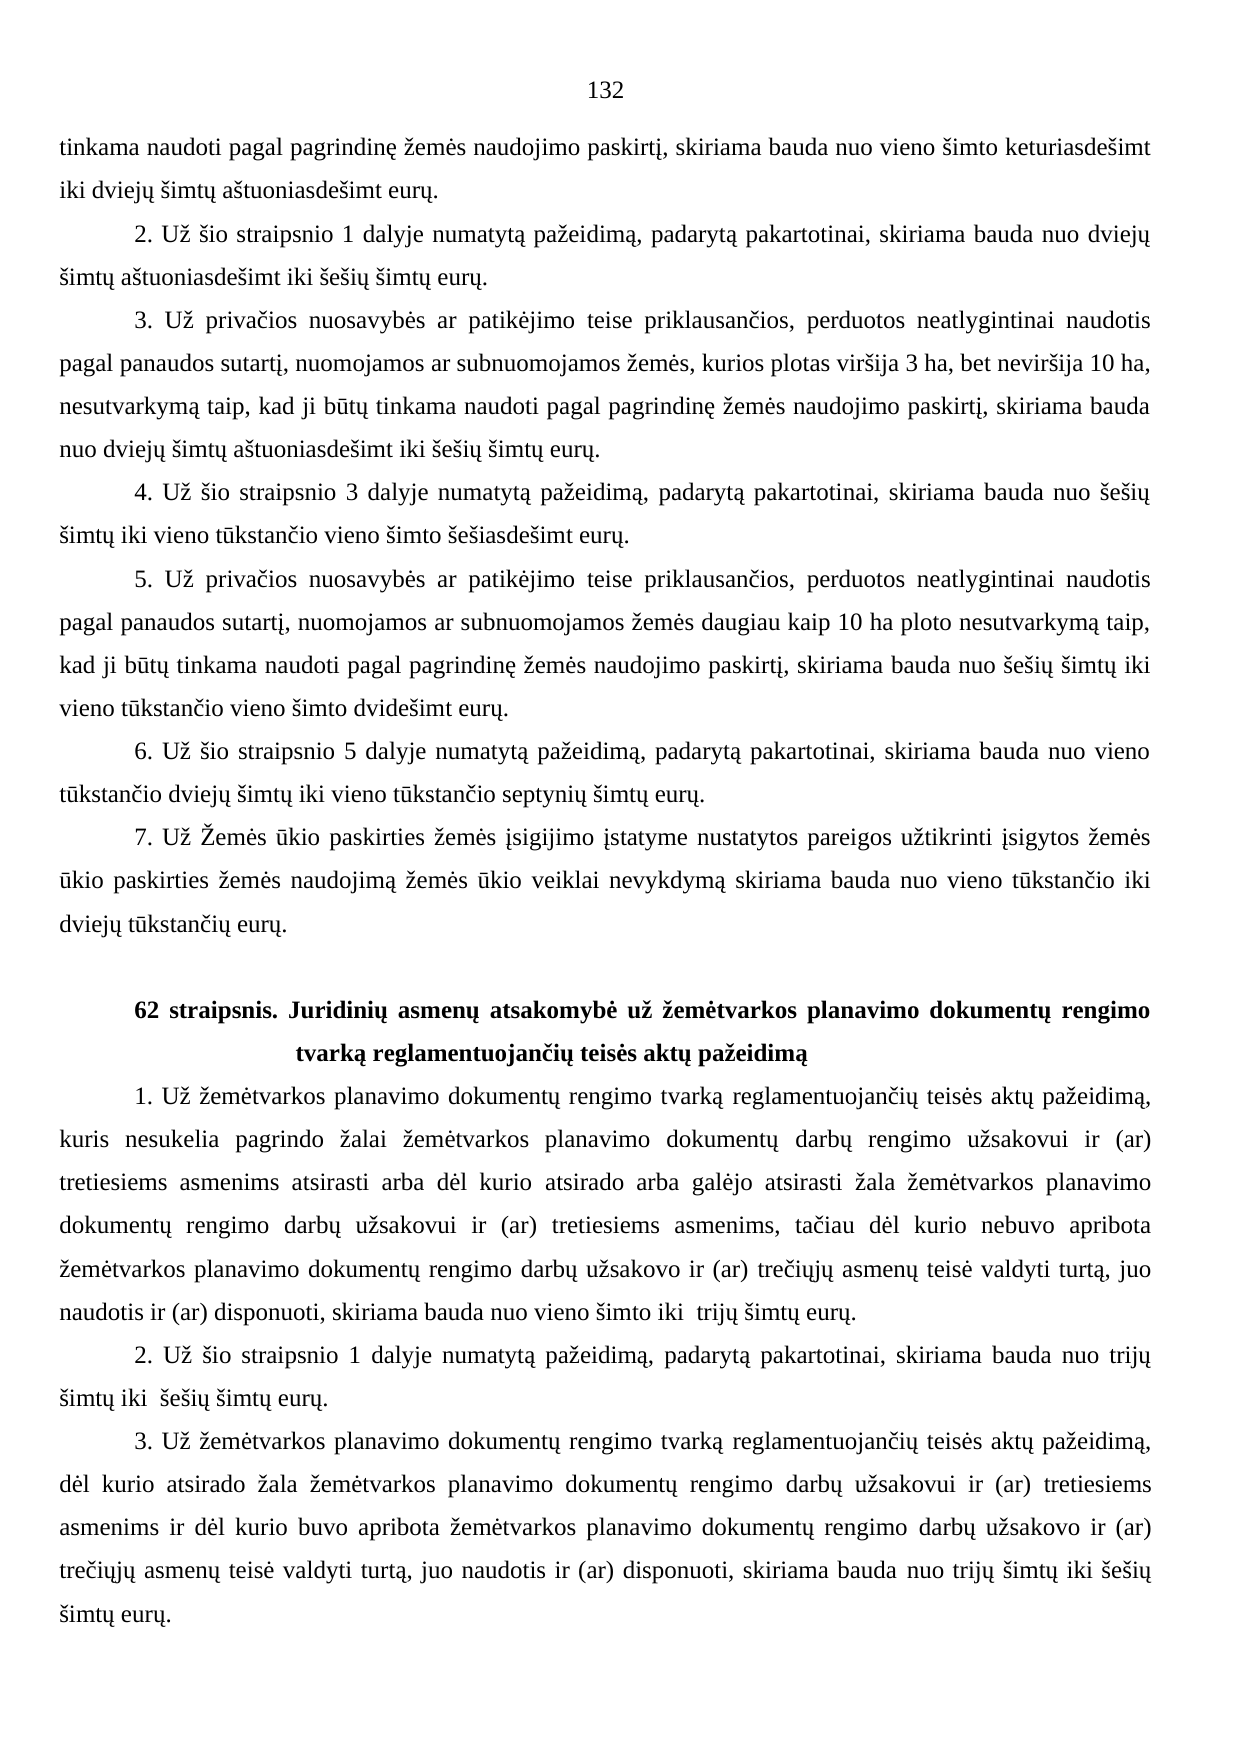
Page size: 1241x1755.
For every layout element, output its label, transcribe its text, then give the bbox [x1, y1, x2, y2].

text 6. Už šio straipsnio 5 dalyje numatytą pažeidimą, padarytą pakartotinai, skiriama bauda nuo vieno tūkstančio dviejų šimtų iki vieno tūkstančio septynių šimtų eurų. [59, 736, 1152, 808]
text 5. Už privačios nuosavybės ar patikėjimo teise priklausančios, perduotos neatlygintinai naudotis pagal panaudos sutartį, nuomojamos ar subnuomojamos žemės daugiau kaip 10 ha ploto nesutvarkymą taip, kad ji būtų tinkama naudoti pagal pagrindinę žemės naudojimo paskirtį, skiriama bauda nuo šešių šimtų iki vieno tūkstančio vieno šimto dvidešimt eurų. [59, 564, 1152, 722]
text 3. Už žemėtvarkos planavimo dokumentų rengimo tvarką reglamentuojančių teisės aktų pažeidimą, dėl kurio atsirado žala žemėtvarkos planavimo dokumentų rengimo darbų užsakovui ir (ar) tretiesiems asmenims ir dėl kurio buvo apribota žemėtvarkos planavimo dokumentų rengimo darbų užsakovo ir (ar) trečiųjų asmenų teisė valdyti turtą, juo naudotis ir (ar) disponuoti, skiriama bauda nuo trijų šimtų iki šešių šimtų eurų. [59, 1426, 1152, 1627]
text 4. Už šio straipsnio 3 dalyje numatytą pažeidimą, padarytą pakartotinai, skiriama bauda nuo šešių šimtų iki vieno tūkstančio vieno šimto šešiasdešimt eurų. [59, 477, 1152, 549]
text tinkama naudoti pagal pagrindinę žemės naudojimo paskirtį, skiriama bauda nuo vieno šimto keturiasdešimt iki dviejų šimtų aštuoniasdešimt eurų. [59, 132, 1152, 204]
text 3. Už privačios nuosavybės ar patikėjimo teise priklausančios, perduotos neatlygintinai naudotis pagal panaudos sutartį, nuomojamos ar subnuomojamos žemės, kurios plotas viršija 3 ha, bet neviršija 10 ha, nesutvarkymą taip, kad ji būtų tinkama naudoti pagal pagrindinę žemės naudojimo paskirtį, skiriama bauda nuo dviejų šimtų aštuoniasdešimt iki šešių šimtų eurų. [59, 305, 1152, 463]
text 2. Už šio straipsnio 1 dalyje numatytą pažeidimą, padarytą pakartotinai, skiriama bauda nuo trijų šimtų iki šešių šimtų eurų. [59, 1340, 1152, 1412]
text 7. Už Žemės ūkio paskirties žemės įsigijimo įstatyme nustatytos pareigos užtikrinti įsigytos žemės ūkio paskirties žemės naudojimą žemės ūkio veiklai nevykdymą skiriama bauda nuo vieno tūkstančio iki dviejų tūkstančių eurų. [59, 822, 1152, 937]
text 1. Už žemėtvarkos planavimo dokumentų rengimo tvarką reglamentuojančių teisės aktų pažeidimą, kuris nesukelia pagrindo žalai žemėtvarkos planavimo dokumentų darbų rengimo užsakovui ir (ar) tretiesiems asmenims atsirasti arba dėl kurio atsirado arba galėjo atsirasti žala žemėtvarkos planavimo dokumentų rengimo darbų užsakovui ir (ar) tretiesiems asmenims, tačiau dėl kurio nebuvo apribota žemėtvarkos planavimo dokumentų rengimo darbų užsakovo ir (ar) trečiųjų asmenų teisė valdyti turtą, juo naudotis ir (ar) disponuoti, skiriama bauda nuo vieno šimto iki trijų šimtų eurų. [59, 1081, 1152, 1326]
text 62 straipsnis. Juridinių asmenų atsakomybė už žemėtvarkos planavimo dokumentų rengimo tvarką reglamentuojančių teisės aktų pažeidimą [134, 995, 1152, 1067]
text 2. Už šio straipsnio 1 dalyje numatytą pažeidimą, padarytą pakartotinai, skiriama bauda nuo dviejų šimtų aštuoniasdešimt iki šešių šimtų eurų. [59, 219, 1152, 291]
